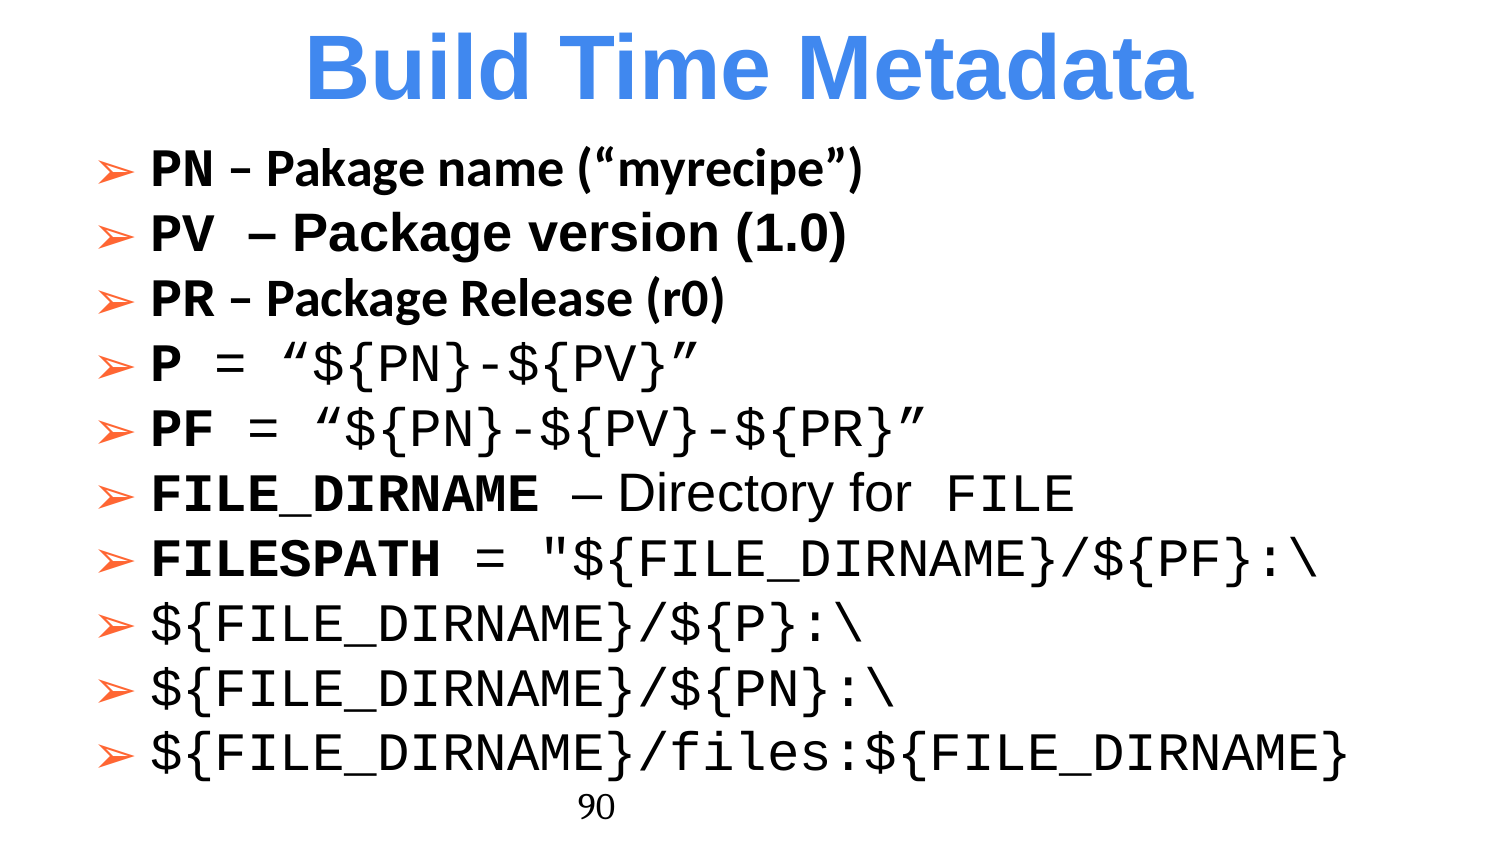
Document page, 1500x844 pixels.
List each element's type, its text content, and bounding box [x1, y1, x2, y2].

text_box Build Time Metadata [75, 10, 1425, 115]
text_box [475, 782, 631, 827]
text_box PN – Pakage name (“myrecipe”) PV – Package version (1.0) PR – Package Release (r0) P = “${PN}-${PV}” PF = “${PN}-${PV}-${PR}” FILE_DIRNAME – Directory for FILE FILESPATH = "${FILE_DIRNAME}/${PF}:\ ${FILE_DIRNAME}/${P}:\ ${FILE_DIRNAME}/${PN}:\ ${FILE_DIRNAME}/files:${FILE_DIRNAME} [74, 124, 1455, 783]
